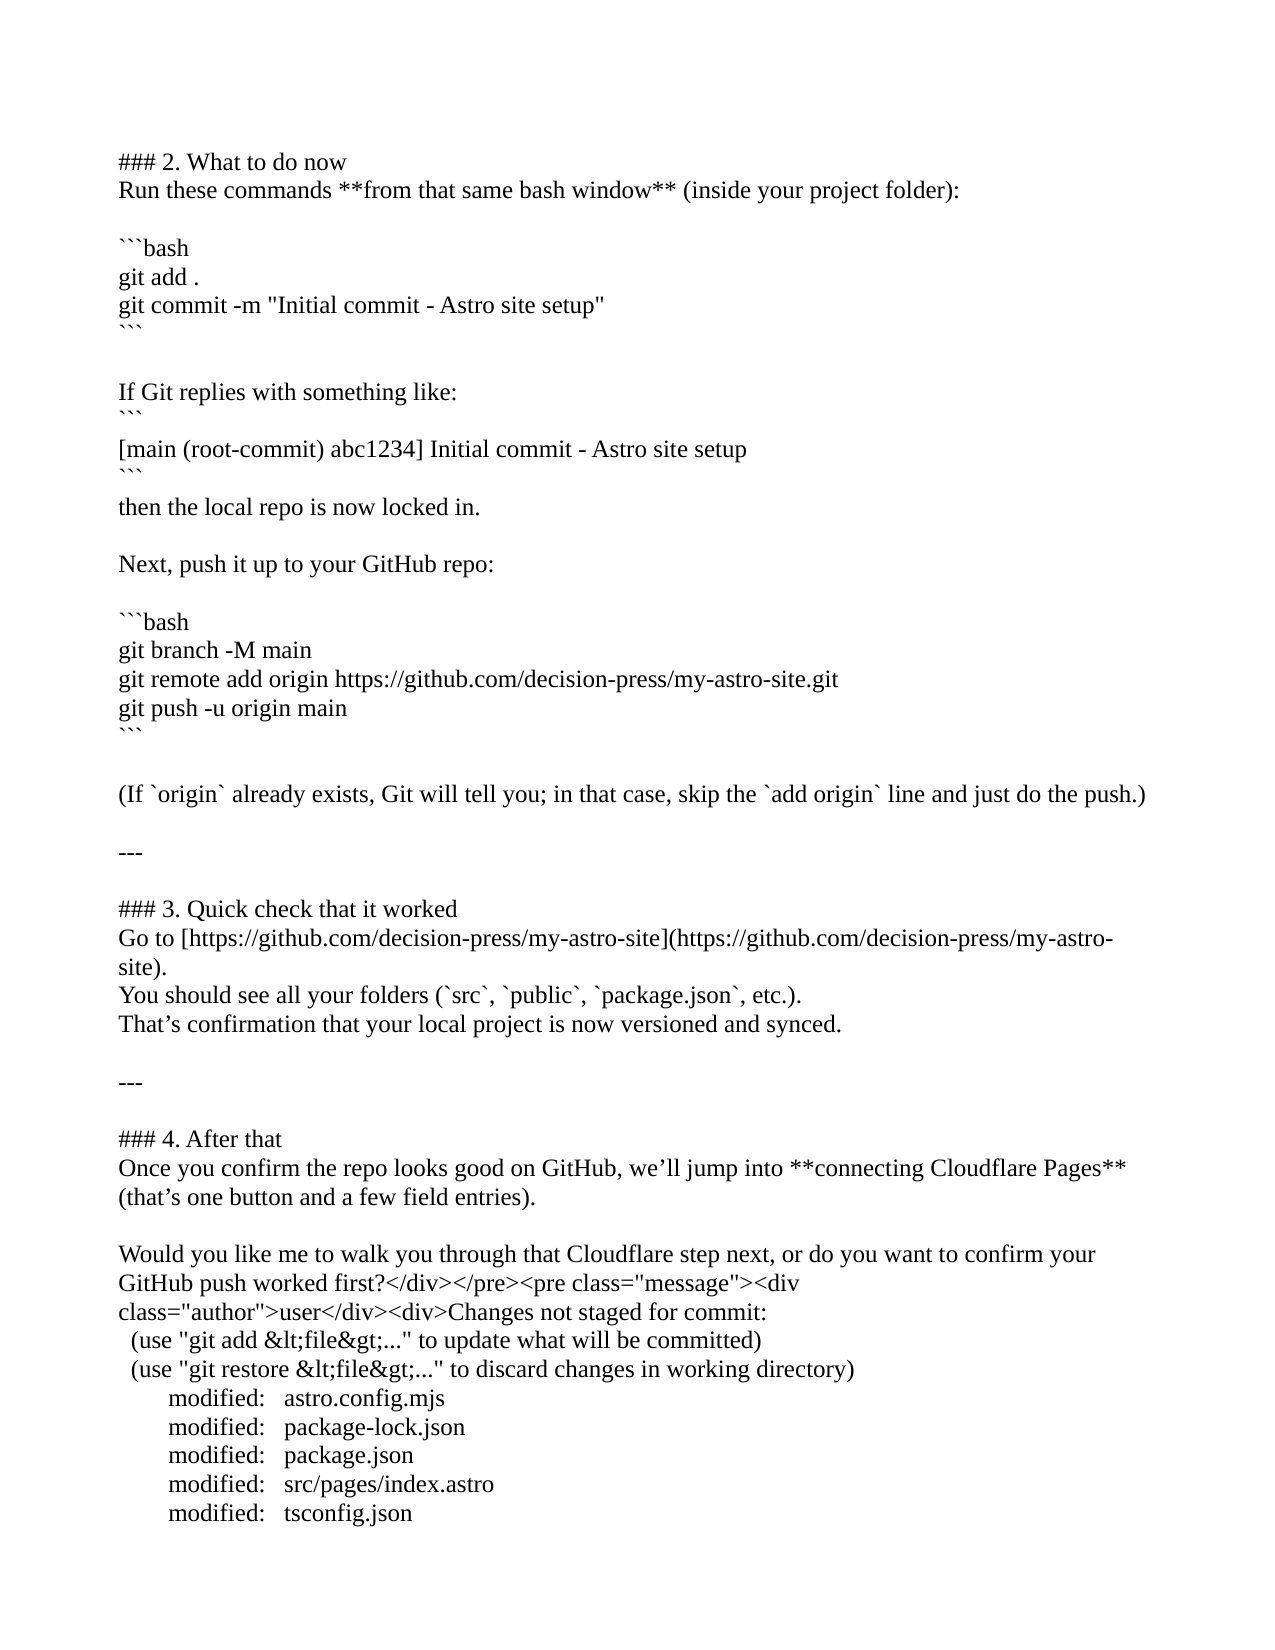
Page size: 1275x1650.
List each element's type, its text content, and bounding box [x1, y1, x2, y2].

text (use "git add &lt;file&gt;..." to update what will be committed) [118, 1326, 1157, 1354]
text git add . [118, 262, 1157, 291]
text modified: astro.config.mjs [118, 1383, 1157, 1412]
text (If `origin` already exists, Git will tell you; in that case, skip the `add origin` line and just do the push.) [118, 779, 1157, 808]
text Run these commands **from that same bash window** (inside your project folder): [118, 176, 1157, 204]
text git remote add origin https://github.com/decision-press/my-astro-site.git [118, 664, 1157, 693]
text Would you like me to walk you through that Cloudflare step next, or do you want to confirm your GitHub push worked first?</div></pre><pre class="message"><div class="author">user</div><div>Changes not staged for commit: [118, 1239, 1157, 1326]
text git branch -M main [118, 636, 1157, 664]
text ### 4. After that [118, 1124, 1157, 1153]
text modified: tsconfig.json [118, 1498, 1157, 1527]
text ```bash [118, 607, 1157, 636]
text --- [118, 837, 1157, 866]
text ```bash [118, 233, 1157, 262]
text ``` [118, 406, 1157, 434]
text ### 3. Quick check that it worked [118, 894, 1157, 923]
text You should see all your folders (`src`, `public`, `package.json`, etc.). [118, 981, 1157, 1009]
text That’s confirmation that your local project is now versioned and synced. [118, 1009, 1157, 1038]
text modified: src/pages/index.astro [118, 1469, 1157, 1498]
text ``` [118, 722, 1157, 751]
text modified: package-lock.json [118, 1412, 1157, 1441]
text then the local repo is now locked in. [118, 492, 1157, 521]
text Go to [https://github.com/decision-press/my-astro-site](https://github.com/decision-press/my-astro-site). [118, 923, 1157, 981]
text ``` [118, 319, 1157, 348]
text --- [118, 1067, 1157, 1096]
text modified: package.json [118, 1441, 1157, 1469]
text ### 2. What to do now [118, 147, 1157, 176]
text Once you confirm the repo looks good on GitHub, we’ll jump into **connecting Cloudflare Pages** (that’s one button and a few field entries). [118, 1153, 1157, 1211]
text (use "git restore &lt;file&gt;..." to discard changes in working directory) [118, 1354, 1157, 1383]
text ``` [118, 463, 1157, 492]
text Next, push it up to your GitHub repo: [118, 549, 1157, 578]
text If Git replies with something like: [118, 377, 1157, 406]
text [main (root-commit) abc1234] Initial commit - Astro site setup [118, 434, 1157, 463]
text git push -u origin main [118, 693, 1157, 722]
text git commit -m "Initial commit - Astro site setup" [118, 291, 1157, 319]
